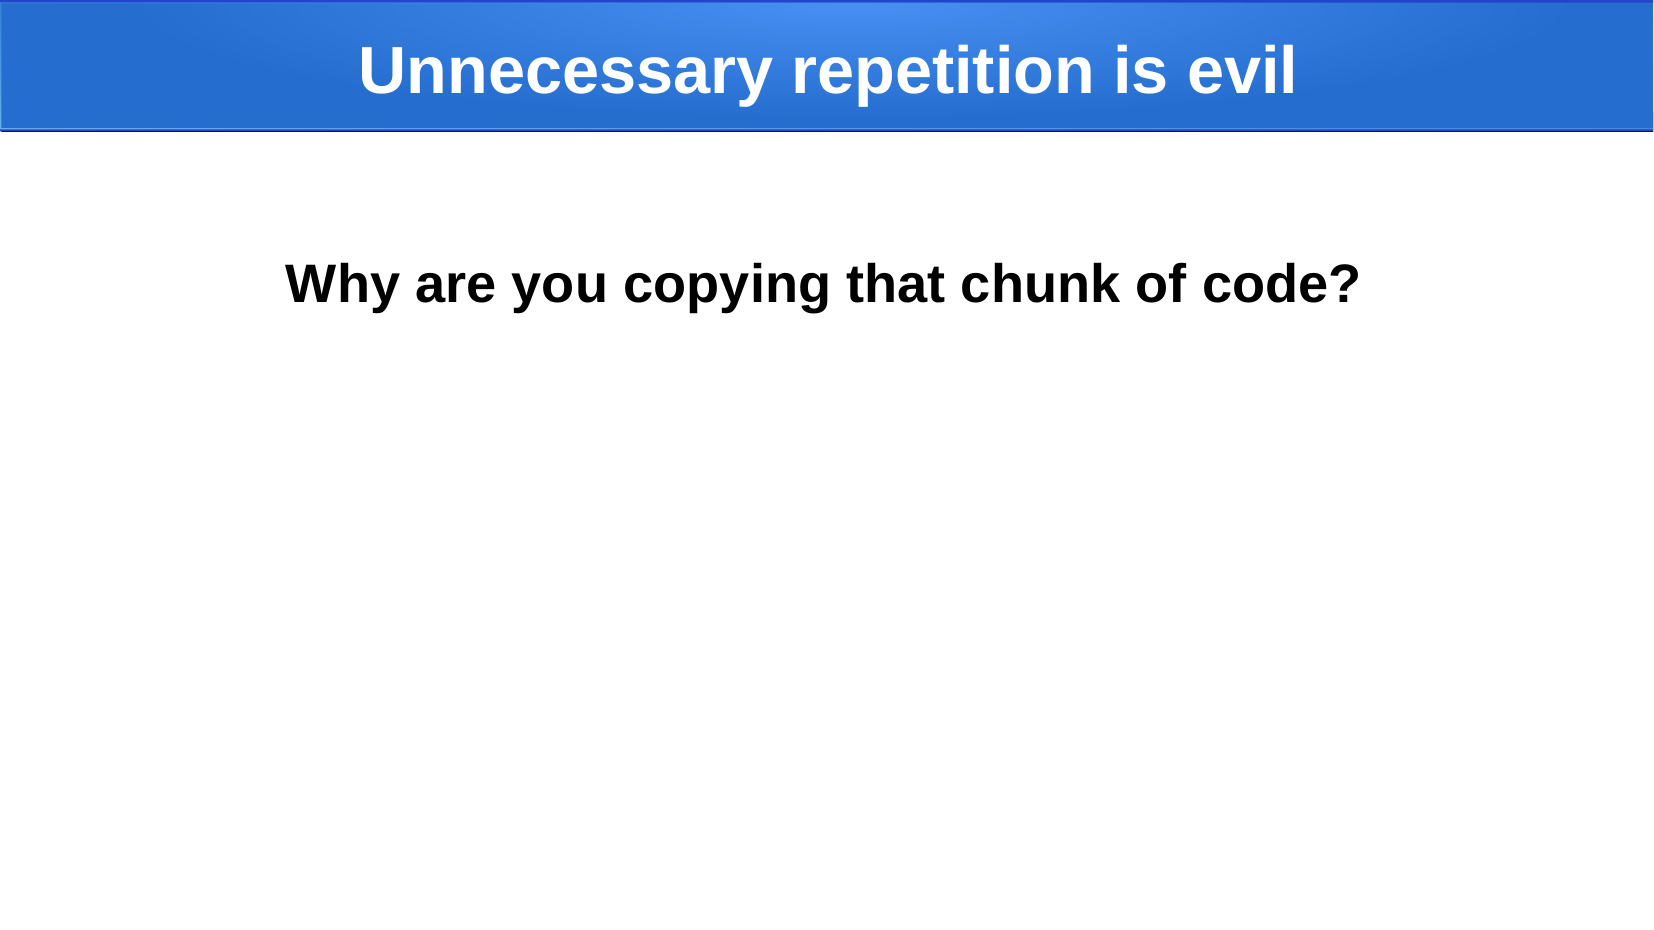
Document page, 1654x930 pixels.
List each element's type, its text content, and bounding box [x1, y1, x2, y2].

list Why are you copying that chunk of code? [214, 253, 1580, 794]
title Unnecessary repetition is evil [82, 5, 1576, 135]
